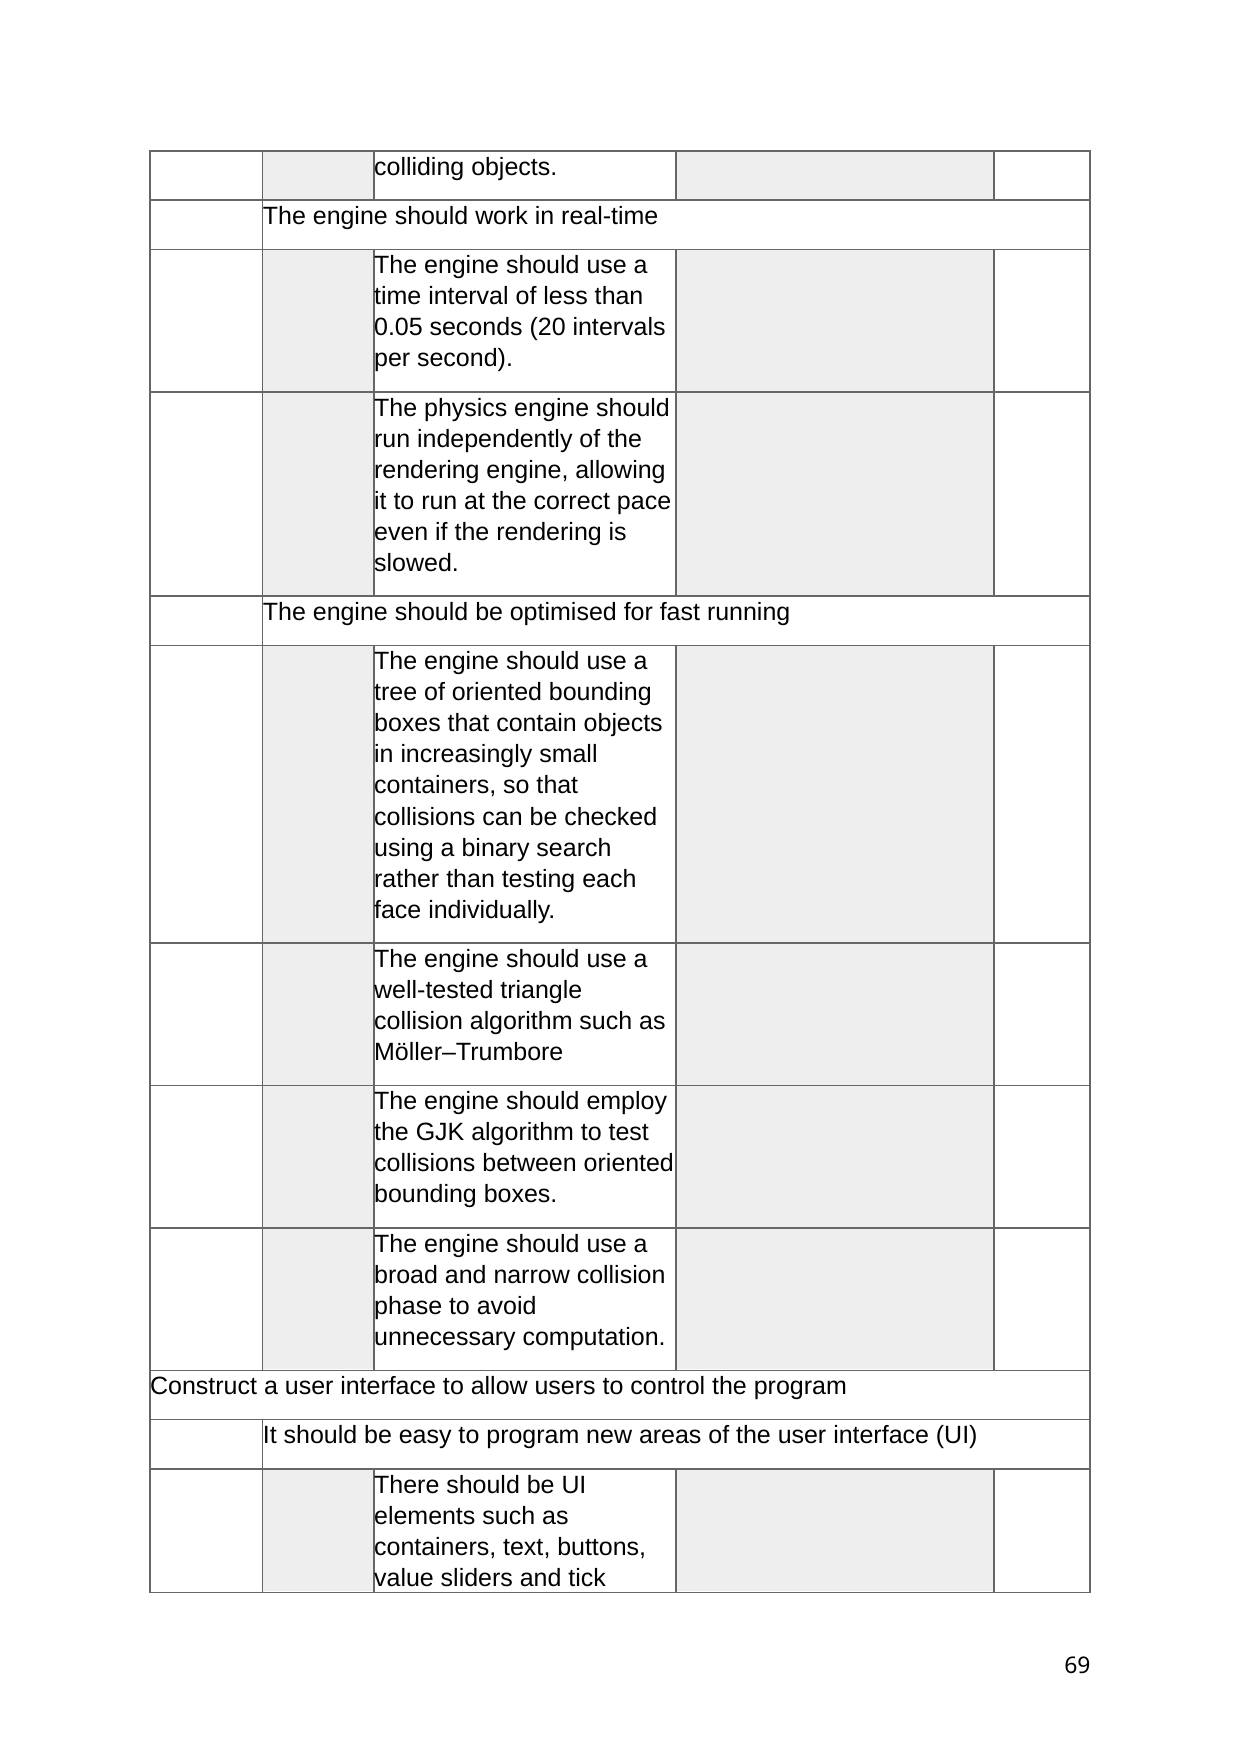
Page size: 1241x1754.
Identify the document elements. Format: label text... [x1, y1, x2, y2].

table_cell [677, 152, 993, 199]
table_cell [995, 944, 1089, 1085]
table_cell The engine should use a tree of oriented bounding boxes that contain objects in increasingly small containers, so that collisions can be checked using a binary search rather than testing each face individually. [375, 646, 675, 942]
table_cell The engine should be optimised for fast running [263, 597, 1089, 645]
table_cell The engine should use a well-tested triangle collision algorithm such as Möller–Trumbore [375, 944, 675, 1085]
table_cell [677, 1229, 993, 1369]
table_cell [151, 1420, 262, 1468]
table_cell [263, 1470, 373, 1591]
table_cell [263, 1086, 373, 1227]
table_cell [677, 1470, 993, 1591]
table_cell [151, 1229, 262, 1369]
table_cell colliding objects. [375, 152, 675, 199]
table_cell [263, 944, 373, 1085]
table_cell [995, 250, 1089, 391]
table_cell The engine should use a time interval of less than 0.05 seconds (20 intervals per second). [375, 250, 675, 391]
table_cell [995, 1470, 1089, 1591]
table_cell [151, 250, 262, 391]
table_cell [263, 152, 373, 199]
table_cell [677, 944, 993, 1085]
table_cell [151, 1470, 262, 1591]
table_cell [151, 646, 262, 942]
table_cell [677, 393, 993, 595]
table_cell The engine should employ the GJK algorithm to test collisions between oriented bounding boxes. [375, 1086, 675, 1227]
table_cell Construct a user interface to allow users to control the program [151, 1371, 1089, 1419]
table_cell [263, 393, 373, 595]
table_cell It should be easy to program new areas of the user interface (UI) [263, 1420, 1089, 1468]
table_cell [995, 152, 1089, 199]
table_cell The engine should work in real-time [263, 201, 1089, 248]
table_cell [677, 646, 993, 942]
table_cell [995, 393, 1089, 595]
table_cell [995, 646, 1089, 942]
table_cell [151, 152, 262, 199]
table_cell [263, 1229, 373, 1369]
table_cell [151, 393, 262, 595]
table_cell [263, 250, 373, 391]
table_cell [263, 646, 373, 942]
table_cell The engine should use a broad and narrow collision phase to avoid unnecessary computation. [375, 1229, 675, 1369]
table_cell [995, 1086, 1089, 1227]
table_cell [151, 201, 262, 248]
table_cell The physics engine should run independently of the rendering engine, allowing it to run at the correct pace even if the rendering is slowed. [375, 393, 675, 595]
table_cell [151, 597, 262, 645]
table_cell [995, 1229, 1089, 1369]
table_cell [677, 1086, 993, 1227]
table_cell [151, 944, 262, 1085]
table_cell There should be UI elements such as containers, text, buttons, value sliders and tick [375, 1470, 675, 1591]
table_cell [151, 1086, 262, 1227]
table_cell [677, 250, 993, 391]
